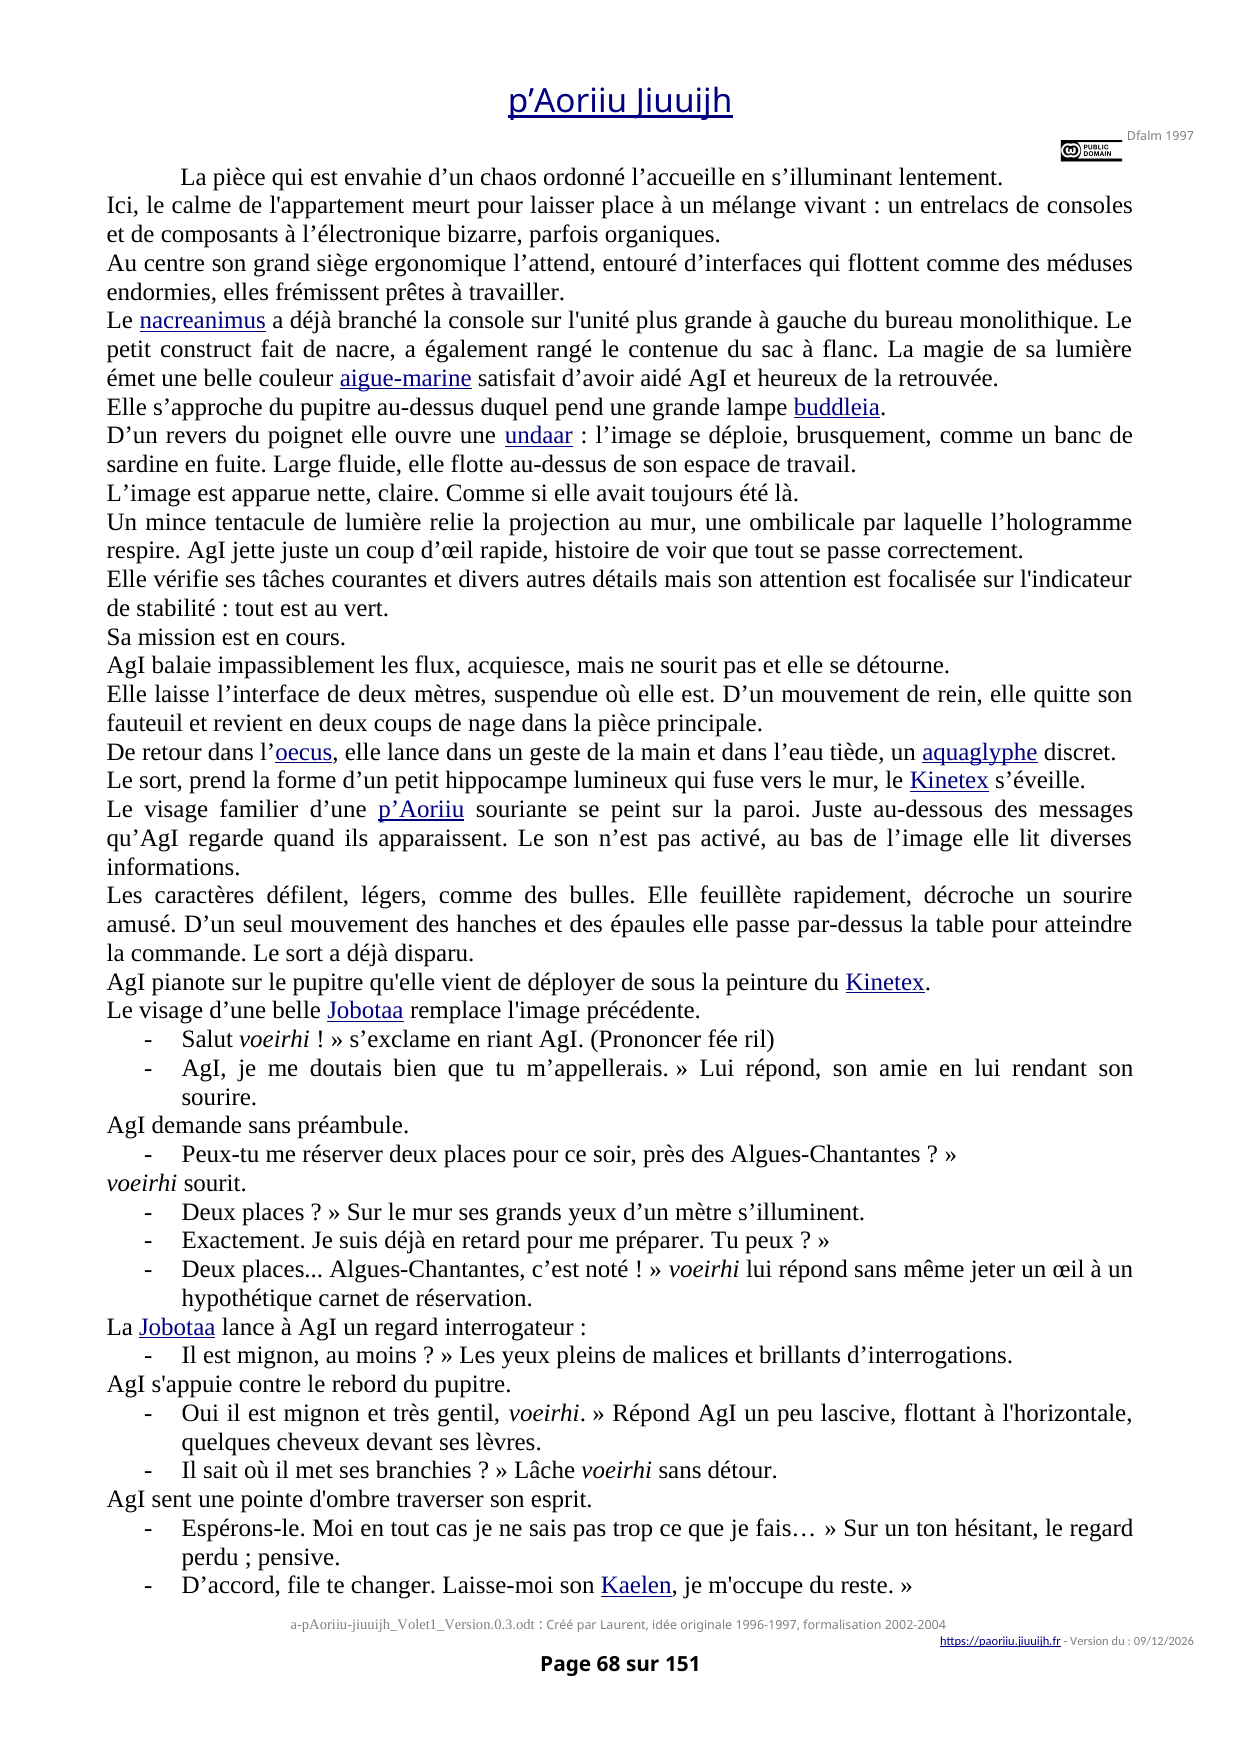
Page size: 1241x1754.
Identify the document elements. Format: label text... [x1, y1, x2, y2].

text Au centre son grand siège ergonomique l’attend, entouré d’interfaces qui flottent comme des méduses endormies, elles frémissent prêtes à travailler. [106, 248, 1134, 306]
list AgI, je me doutais bien que tu m’appellerais. » Lui répond, son amie en lui rendant son sourire. [144, 1053, 1134, 1111]
text D’un revers du poignet elle ouvre une undaar : l’image se déploie, brusquement, comme un banc de sardine en fuite. Large fluide, elle flotte au-dessus de son espace de travail. [106, 421, 1134, 478]
list Deux places ? » Sur le mur ses grands yeux d’un mètre s’illuminent. [144, 1197, 1134, 1226]
list Espérons-le. Moi en tout cas je ne sais pas trop ce que je fais… » Sur un ton hésitant, le regard perdu ; pensive. [144, 1513, 1134, 1571]
text voeirhi sourit. [106, 1168, 1134, 1197]
text Le visage d’une belle Jobotaa remplace l'image précédente. [106, 996, 1134, 1024]
text La pièce qui est envahie d’un chaos ordonné l’accueille en s’illuminant lentement. [106, 162, 1134, 191]
text AgI demande sans préambule. [106, 1111, 1134, 1139]
list Il est mignon, au moins ? » Les yeux pleins de malices et brillants d’interrogations. [144, 1341, 1134, 1369]
text La Jobotaa lance à AgI un regard interrogateur : [106, 1312, 1134, 1341]
list Il sait où il met ses branchies ? » Lâche voeirhi sans détour. [144, 1456, 1134, 1484]
text AgI s'appuie contre le rebord du pupitre. [106, 1369, 1134, 1398]
list D’accord, file te changer. Laisse-moi son Kaelen, je m'occupe du reste. » [144, 1571, 1134, 1599]
text Ici, le calme de l'appartement meurt pour laisser place à un mélange vivant : un entrelacs de consoles et de composants à l’électronique bizarre, parfois organiques. [106, 191, 1134, 248]
text AgI pianote sur le pupitre qu'elle vient de déployer de sous la peinture du Kinetex. [106, 967, 1134, 996]
text De retour dans l’oecus, elle lance dans un geste de la main et dans l’eau tiède, un aquaglyphe discret. [106, 737, 1134, 766]
text AgI balaie impassiblement les flux, acquiesce, mais ne sourit pas et elle se détourne. [106, 651, 1134, 679]
text Les caractères défilent, légers, comme des bulles. Elle feuillète rapidement, décroche un sourire amusé. D’un seul mouvement des hanches et des épaules elle passe par-dessus la table pour atteindre la commande. Le sort a déjà disparu. [106, 881, 1134, 967]
text Sa mission est en cours. [106, 622, 1134, 651]
text Le visage familier d’une p’Aoriiu souriante se peint sur la paroi. Juste au-dessous des messages qu’AgI regarde quand ils apparaissent. Le son n’est pas activé, au bas de l’image elle lit diverses informations. [106, 794, 1134, 881]
text Le nacreanimus a déjà branché la console sur l'unité plus grande à gauche du bureau monolithique. Le petit construct fait de nacre, a également rangé le contenue du sac à flanc. La magie de sa lumière émet une belle couleur aigue-marine satisfait d’avoir aidé AgI et heureux de la retrouvée. [106, 306, 1134, 392]
text Elle laisse l’interface de deux mètres, suspendue où elle est. D’un mouvement de rein, elle quitte son fauteuil et revient en deux coups de nage dans la pièce principale. [106, 679, 1134, 737]
list Salut voeirhi ! » s’exclame en riant AgI. (Prononcer fée ril) [144, 1024, 1134, 1053]
text AgI sent une pointe d'ombre traverser son esprit. [106, 1484, 1134, 1513]
text Elle s’approche du pupitre au-dessus duquel pend une grande lampe buddleia. [106, 392, 1134, 421]
text Le sort, prend la forme d’un petit hippocampe lumineux qui fuse vers le mur, le Kinetex s’éveille. [106, 766, 1134, 794]
list Deux places... Algues-Chantantes, c’est noté ! » voeirhi lui répond sans même jeter un œil à un hypothétique carnet de réservation. [144, 1254, 1134, 1312]
text Elle vérifie ses tâches courantes et divers autres détails mais son attention est focalisée sur l'indicateur de stabilité : tout est au vert. [106, 564, 1134, 622]
text Un mince tentacule de lumière relie la projection au mur, une ombilicale par laquelle l’hologramme respire. AgI jette juste un coup d’œil rapide, histoire de voir que tout se passe correctement. [106, 507, 1134, 564]
list Peux-tu me réserver deux places pour ce soir, près des Algues-Chantantes ? » [144, 1139, 1134, 1168]
list Oui il est mignon et très gentil, voeirhi. » Répond AgI un peu lascive, flottant à l'horizontale, quelques cheveux devant ses lèvres. [144, 1398, 1134, 1456]
text L’image est apparue nette, claire. Comme si elle avait toujours été là. [106, 478, 1134, 507]
list Exactement. Je suis déjà en retard pour me préparer. Tu peux ? » [144, 1226, 1134, 1254]
